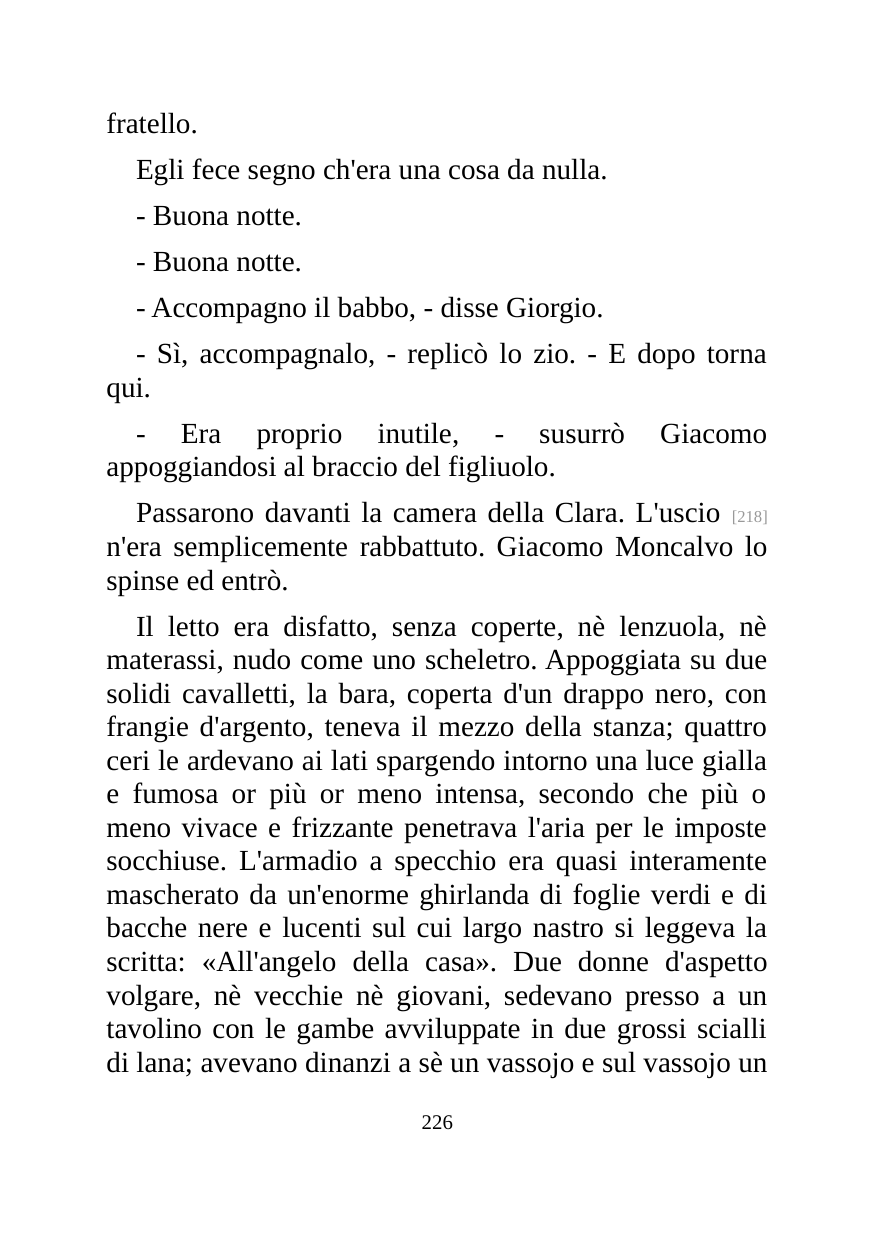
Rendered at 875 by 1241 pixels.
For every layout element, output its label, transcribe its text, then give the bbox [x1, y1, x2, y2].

text - Buona notte. [106, 244, 768, 278]
text - Accompagno il babbo, - disse Giorgio. [106, 290, 768, 324]
text Il letto era disfatto, senza coperte, nè lenzuola, nè materassi, nudo come uno scheletro. Appoggiata su due solidi cavalletti, la bara, coperta d'un drappo nero, con frangie d'argento, teneva il mezzo della stanza; quattro ceri le ardevano ai lati spargendo intorno una luce gialla e fumosa or più or meno intensa, secondo che più o meno vivace e frizzante penetrava l'aria per le imposte socchiuse. L'armadio a specchio era quasi interamente mascherato da un'enorme ghirlanda di foglie verdi e di bacche nere e lucenti sul cui largo nastro si leggeva la scritta: «All'angelo della casa». Due donne d'aspetto volgare, nè vecchie nè giovani, sedevano presso a un tavolino con le gambe avviluppate in due grossi scialli di lana; avevano dinanzi a sè un vassojo e sul vassojo un [106, 609, 768, 1078]
text Passarono davanti la camera della Clara. L'uscio [218] n'era semplicemente rabbattuto. Giacomo Moncalvo lo spinse ed entrò. [106, 496, 768, 596]
text - Buona notte. [106, 198, 768, 232]
text - Sì, accompagnalo, - replicò lo zio. - E dopo torna qui. [106, 336, 768, 403]
text - Era proprio inutile, - susurrò Giacomo appoggiandosi al braccio del figliuolo. [106, 416, 768, 483]
text fratello. [106, 106, 768, 140]
text Egli fece segno ch'era una cosa da nulla. [106, 152, 768, 186]
